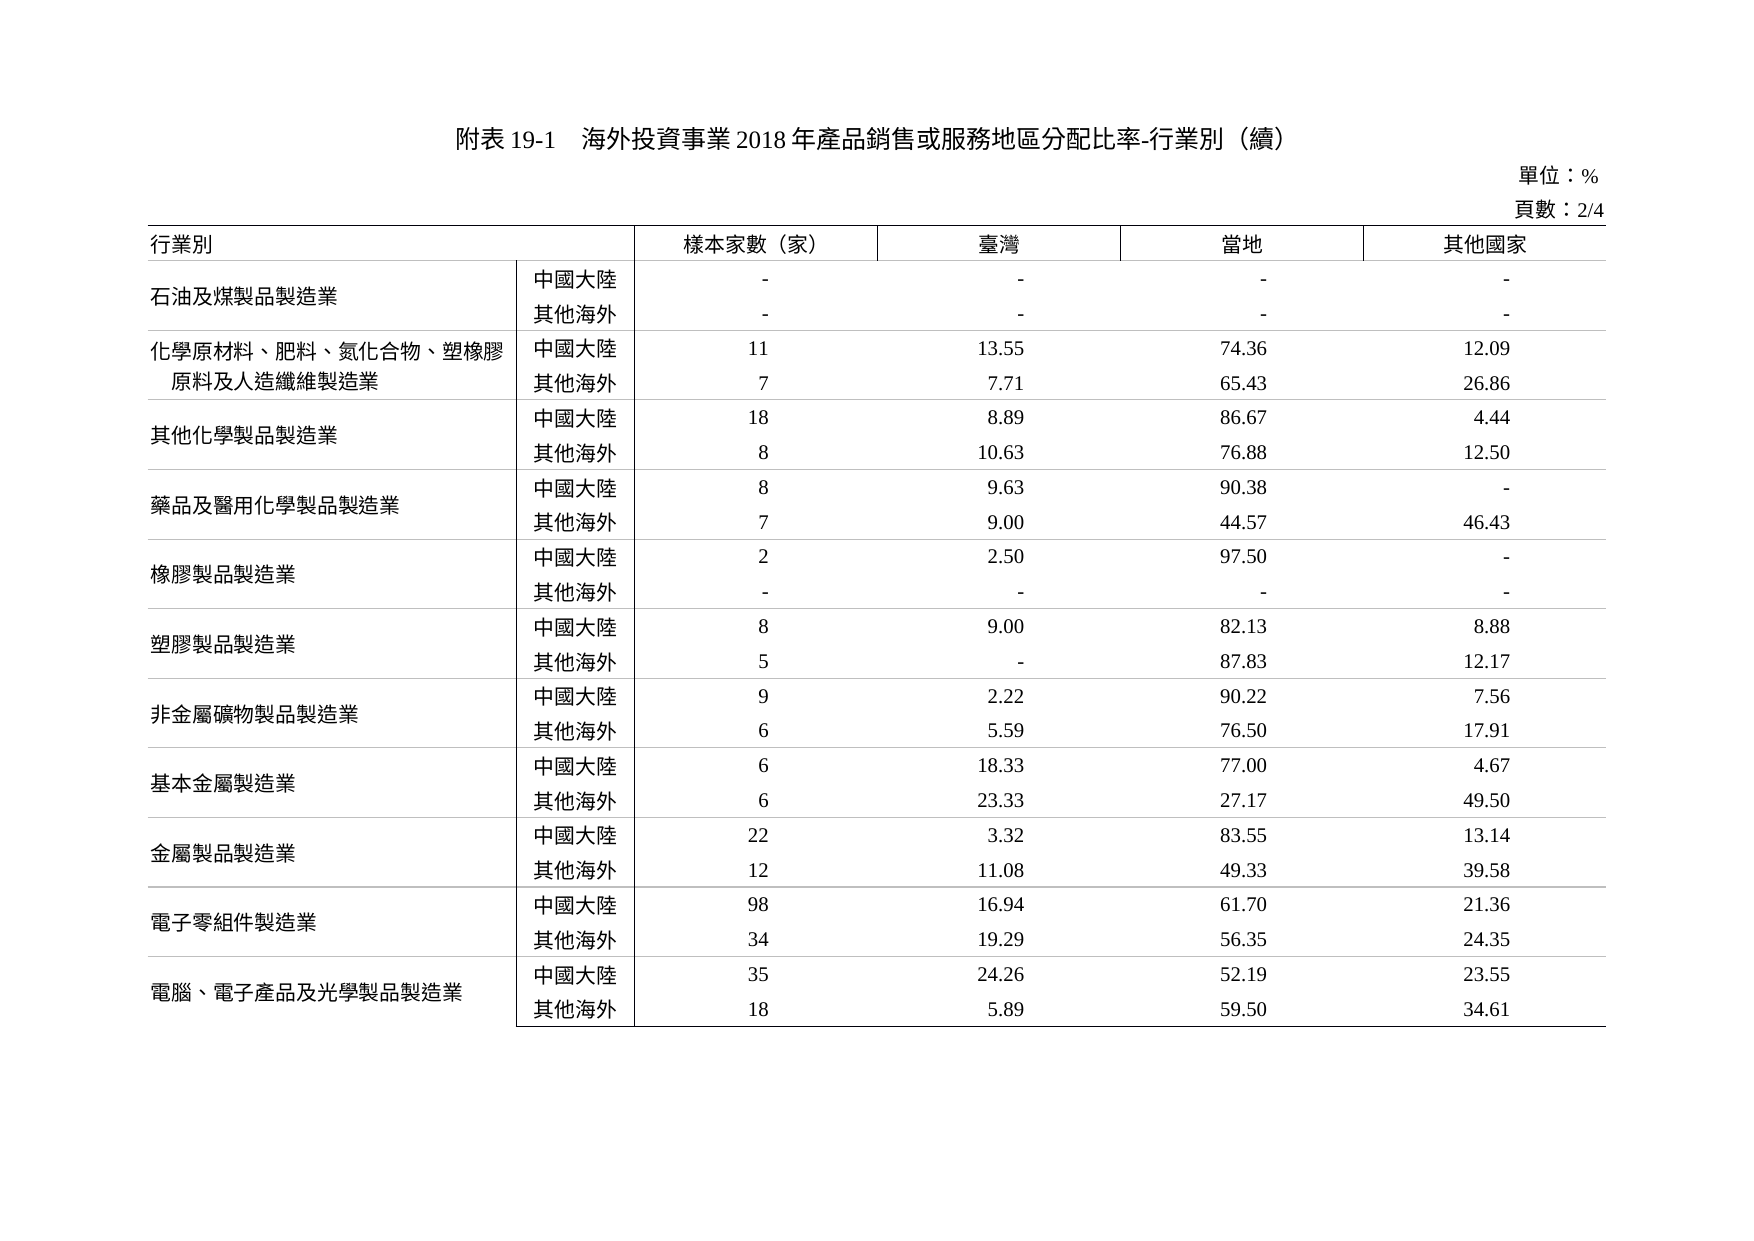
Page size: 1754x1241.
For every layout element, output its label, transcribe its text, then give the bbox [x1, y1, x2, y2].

table_cell 4.44 [1364, 400, 1606, 434]
table_cell - [1121, 295, 1363, 330]
table_cell 中國大陸 [517, 888, 634, 921]
table_cell 化學原材料、肥料、氮化合物、塑橡膠 原料及人造纖維製造業 [148, 331, 516, 399]
table_cell 65.43 [1121, 365, 1363, 399]
table_cell 2.50 [878, 540, 1121, 573]
table_cell 97.50 [1121, 540, 1363, 573]
table_cell 非金屬礦物製品製造業 [148, 679, 516, 747]
table_cell 6 [635, 782, 878, 817]
table_cell - [878, 643, 1121, 678]
table_header 附表19-1 海外投資事業2018年產品銷售或服務地區分配比率-行業別（續） [148, 118, 1606, 158]
table_cell 21.36 [1364, 888, 1606, 921]
table_cell 90.22 [1121, 679, 1363, 712]
table_cell 5 [635, 643, 878, 678]
table_cell 12.17 [1364, 643, 1606, 678]
table_cell 24.26 [878, 957, 1121, 991]
table_cell 49.33 [1121, 852, 1363, 886]
table_cell 其他海外 [517, 713, 634, 747]
table_cell 金屬製品製造業 [148, 818, 516, 886]
table_cell 7 [635, 365, 878, 399]
table_cell 18 [635, 991, 878, 1026]
table_cell 46.43 [1364, 504, 1606, 538]
table_cell 59.50 [1121, 991, 1363, 1026]
table_cell 6 [635, 748, 878, 782]
table_cell 90.38 [1121, 470, 1363, 504]
table_cell 中國大陸 [517, 261, 634, 295]
table_cell 3.32 [878, 818, 1121, 852]
table_cell 8.89 [878, 400, 1121, 434]
table_cell 8 [635, 609, 878, 643]
table_cell 44.57 [1121, 504, 1363, 538]
table_cell 中國大陸 [517, 400, 634, 434]
table_cell 中國大陸 [517, 957, 634, 991]
table_cell 其他國家 [1364, 226, 1606, 260]
table_cell 其他海外 [517, 852, 634, 886]
table_cell - [1364, 261, 1606, 295]
table_cell 24.35 [1364, 921, 1606, 956]
table_cell 單位：% [148, 158, 1606, 192]
table_cell 18.33 [878, 748, 1121, 782]
table_cell 39.58 [1364, 852, 1606, 886]
table_cell 基本金屬製造業 [148, 748, 516, 817]
table_cell 77.00 [1121, 748, 1363, 782]
table_cell 86.67 [1121, 400, 1363, 434]
table_cell 6 [635, 713, 878, 747]
table_cell 藥品及醫用化學製品製造業 [148, 470, 516, 538]
table_cell 中國大陸 [517, 331, 634, 364]
table_cell - [635, 261, 878, 295]
table_cell 76.50 [1121, 713, 1363, 747]
table_cell 34.61 [1364, 991, 1606, 1026]
table_cell 22 [635, 818, 878, 852]
table_cell 7.56 [1364, 679, 1606, 712]
table_cell 4.67 [1364, 748, 1606, 782]
table_cell 9.63 [878, 470, 1121, 504]
table_cell 其他海外 [517, 921, 634, 956]
table_cell 11 [635, 331, 878, 364]
table_cell 82.13 [1121, 609, 1363, 643]
table_cell 34 [635, 921, 878, 956]
table_cell - [635, 295, 878, 330]
table_cell 23.33 [878, 782, 1121, 817]
table_cell 中國大陸 [517, 818, 634, 852]
table_cell 12.09 [1364, 331, 1606, 364]
table_cell 其他海外 [517, 643, 634, 678]
table_cell 83.55 [1121, 818, 1363, 852]
table_cell 87.83 [1121, 643, 1363, 678]
table_cell 49.50 [1364, 782, 1606, 817]
table_cell 74.36 [1121, 331, 1363, 364]
table_cell 其他海外 [517, 991, 634, 1026]
table_cell 行業別 [148, 226, 634, 260]
table_cell 石油及煤製品製造業 [148, 261, 516, 330]
table_cell 其他化學製品製造業 [148, 400, 516, 469]
table_cell - [878, 573, 1121, 608]
table_cell 98 [635, 888, 878, 921]
table_cell 5.59 [878, 713, 1121, 747]
table_cell 2 [635, 540, 878, 573]
table_cell 10.63 [878, 434, 1121, 469]
table_cell 13.55 [878, 331, 1121, 364]
table_cell 9 [635, 679, 878, 712]
table_cell 26.86 [1364, 365, 1606, 399]
table_cell - [878, 295, 1121, 330]
table_cell 中國大陸 [517, 540, 634, 573]
table_cell 頁數：2/4 [148, 192, 1606, 225]
table_cell - [1121, 573, 1363, 608]
table_cell 56.35 [1121, 921, 1363, 956]
table_cell - [1121, 261, 1363, 295]
table_cell 中國大陸 [517, 748, 634, 782]
table_cell 其他海外 [517, 504, 634, 538]
table_cell 27.17 [1121, 782, 1363, 817]
table_cell 17.91 [1364, 713, 1606, 747]
table_cell 11.08 [878, 852, 1121, 886]
table_cell 中國大陸 [517, 609, 634, 643]
table_cell 其他海外 [517, 573, 634, 608]
table_cell 8.88 [1364, 609, 1606, 643]
table_cell 13.14 [1364, 818, 1606, 852]
table_cell 12 [635, 852, 878, 886]
table_cell - [878, 261, 1121, 295]
table_cell 9.00 [878, 504, 1121, 538]
table_cell 35 [635, 957, 878, 991]
table_cell 2.22 [878, 679, 1121, 712]
table_cell 樣本家數（家） [635, 226, 877, 260]
table_cell 7 [635, 504, 878, 538]
table_cell 19.29 [878, 921, 1121, 956]
table_cell 9.00 [878, 609, 1121, 643]
table_cell 16.94 [878, 888, 1121, 921]
table_cell 其他海外 [517, 295, 634, 330]
table_cell 塑膠製品製造業 [148, 609, 516, 678]
table_cell 52.19 [1121, 957, 1363, 991]
table_cell 8 [635, 470, 878, 504]
table_cell - [1364, 540, 1606, 573]
table_cell 臺灣 [878, 226, 1120, 260]
table_cell 5.89 [878, 991, 1121, 1026]
table_cell 8 [635, 434, 878, 469]
table_cell 電子零組件製造業 [148, 888, 516, 956]
table_cell 61.70 [1121, 888, 1363, 921]
table_cell - [1364, 295, 1606, 330]
table_cell - [1364, 573, 1606, 608]
table_cell 12.50 [1364, 434, 1606, 469]
table_cell - [635, 573, 878, 608]
table_cell 電腦、電子產品及光學製品製造業 [148, 957, 516, 1026]
table_cell 橡膠製品製造業 [148, 540, 516, 608]
table_cell 其他海外 [517, 782, 634, 817]
table_cell - [1364, 470, 1606, 504]
table_cell 中國大陸 [517, 679, 634, 712]
table_cell 23.55 [1364, 957, 1606, 991]
table_cell 當地 [1121, 226, 1363, 260]
table_cell 7.71 [878, 365, 1121, 399]
table_cell 76.88 [1121, 434, 1363, 469]
table_cell 其他海外 [517, 434, 634, 469]
table_cell 中國大陸 [517, 470, 634, 504]
table_cell 其他海外 [517, 365, 634, 399]
table_cell 18 [635, 400, 878, 434]
